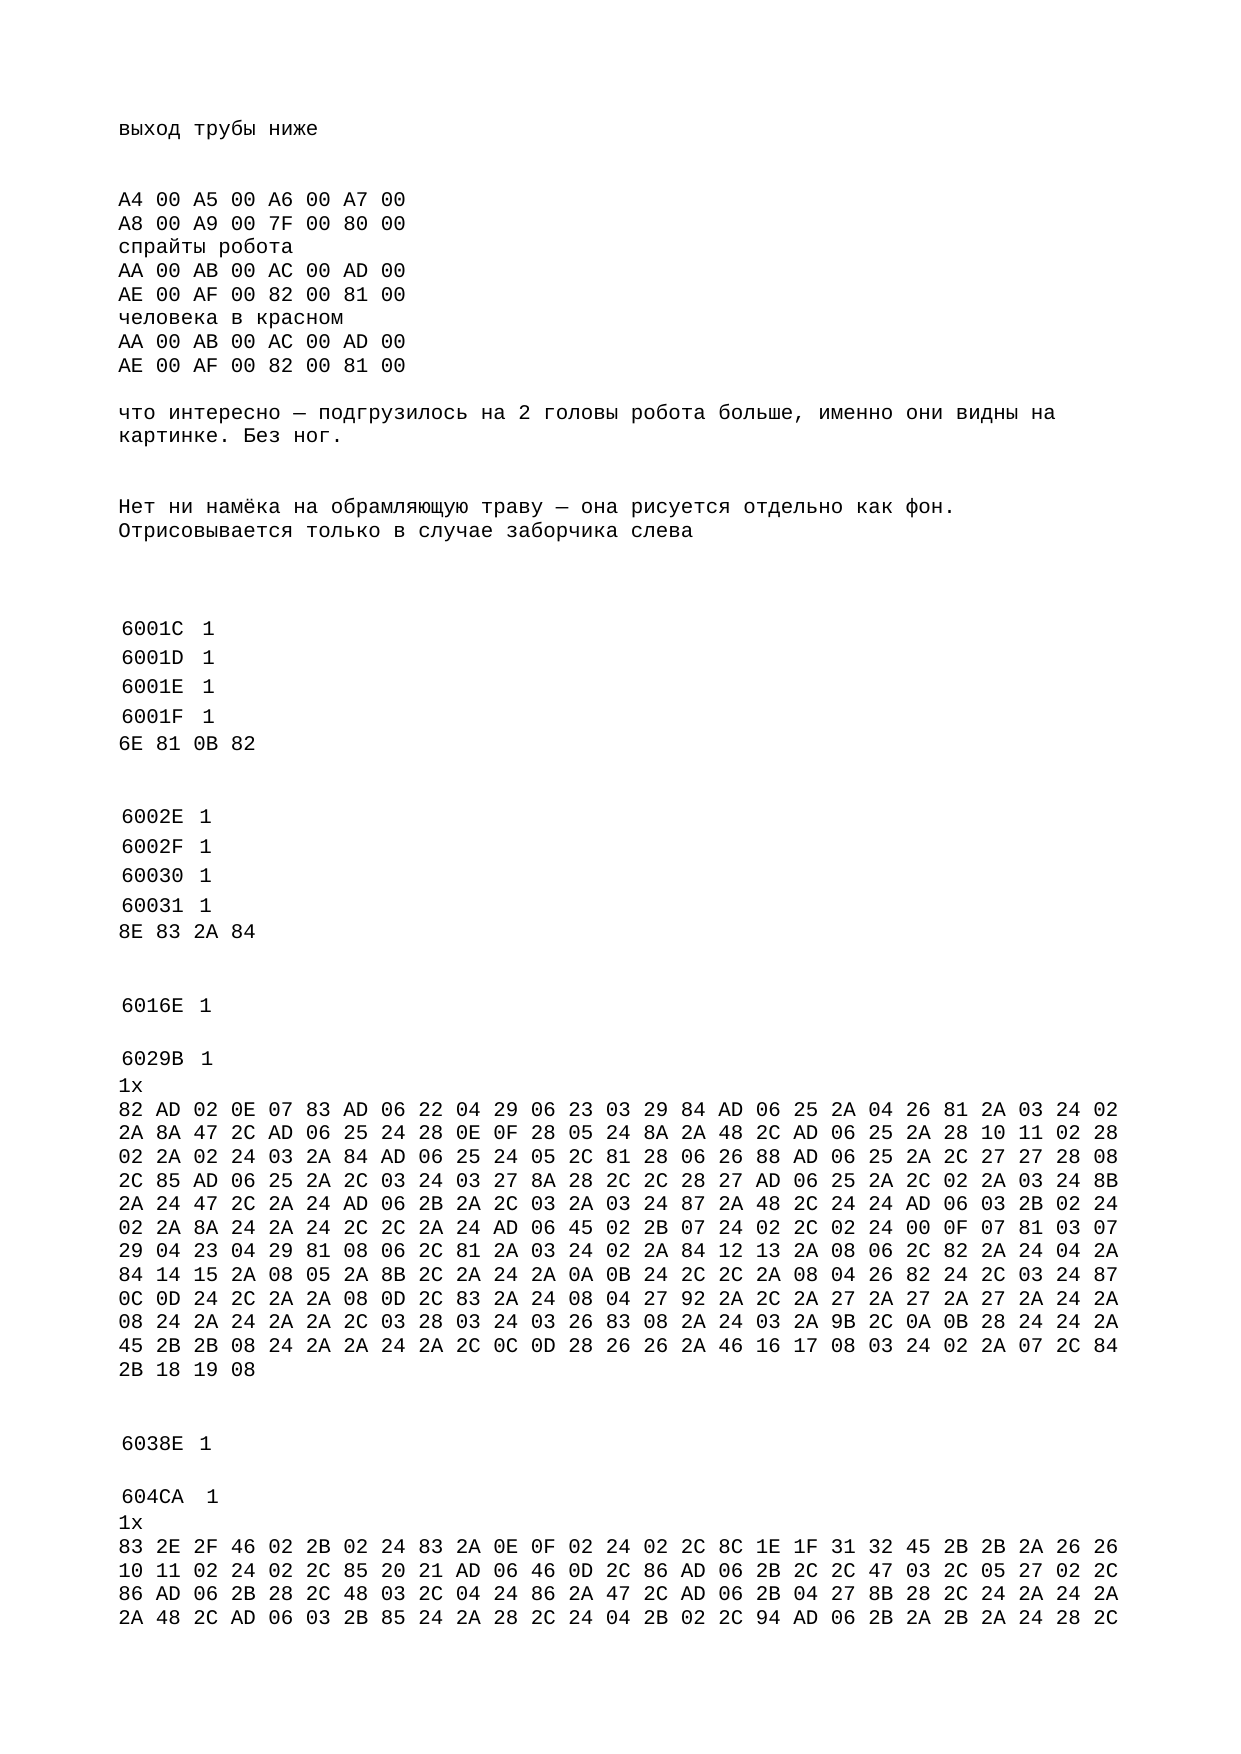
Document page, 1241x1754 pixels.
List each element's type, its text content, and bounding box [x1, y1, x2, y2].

text спрайты робота [118, 236, 1122, 260]
text AE 00 AF 00 82 00 81 00 [118, 284, 1122, 307]
table_cell 1 [196, 833, 224, 862]
text человека в красном [118, 307, 1122, 331]
table_cell 6001F [118, 703, 199, 733]
text Нет ни намёка на обрамляющую траву — она рисуется отдельно как фон. Отрисовывается только в случае заборчика слева [118, 496, 1122, 544]
table_cell 1 [199, 644, 227, 674]
table_cell 6002F [118, 833, 196, 862]
text 82 AD 02 0E 07 83 AD 06 22 04 29 06 23 03 29 84 AD 06 25 2A 04 26 81 2A 03 24 02 2A 8A 47 2C AD 06 25 24 28 0E 0F 28 05 24 8A 2A 48 2C AD 06 25 2A 28 10 11 02 28 02 2A 02 24 03 2A 84 AD 06 25 24 05 2C 81 28 06 26 88 AD 06 25 2A 2C 27 27 28 08 2C 85 AD 06 25 2A 2C 03 24 03 27 8A 28 2C 2C 28 27 AD 06 25 2A 2C 02 2A 03 24 8B 2A 24 47 2C 2A 24 AD 06 2B 2A 2C 03 2A 03 24 87 2A 48 2C 24 24 AD 06 03 2B 02 24 02 2A 8A 24 2A 24 2C 2C 2A 24 AD 06 45 02 2B 07 24 02 2C 02 24 00 0F 07 81 03 07 29 04 23 04 29 81 08 06 2C 81 2A 03 24 02 2A 84 12 13 2A 08 06 2C 82 2A 24 04 2A 84 14 15 2A 08 05 2A 8B 2C 2A 24 2A 0A 0B 24 2C 2C 2A 08 04 26 82 24 2C 03 24 87 0C 0D 24 2C 2A 2A 08 0D 2C 83 2A 24 08 04 27 92 2A 2C 2A 27 2A 27 2A 27 2A 24 2A 08 24 2A 24 2A 2A 2C 03 28 03 24 03 26 83 08 2A 24 03 2A 9B 2C 0A 0B 28 24 24 2A 45 2B 2B 08 24 2A 2A 24 2A 2C 0C 0D 28 26 26 2A 46 16 17 08 03 24 02 2A 07 2C 84 2B 18 19 08 [118, 1099, 1122, 1382]
text 83 2E 2F 46 02 2B 02 24 83 2A 0E 0F 02 24 02 2C 8C 1E 1F 31 32 45 2B 2B 2A 26 26 10 11 02 24 02 2C 85 20 21 AD 06 46 0D 2C 86 AD 06 2B 2C 2C 47 03 2C 05 27 02 2C 86 AD 06 2B 28 2C 48 03 2C 04 24 86 2A 47 2C AD 06 2B 04 27 8B 28 2C 24 2A 24 2A 2A 48 2C AD 06 03 2B 85 24 2A 28 2C 24 04 2B 02 2C 94 AD 06 2B 2A 2B 2A 24 28 2C [118, 1536, 1122, 1631]
table_cell 60031 [118, 892, 196, 921]
table_header 1 [196, 1430, 224, 1459]
table_header 6016E [118, 993, 196, 1022]
text A8 00 A9 00 7F 00 80 00 [118, 213, 1122, 236]
table_cell 1 [199, 703, 227, 733]
table_cell 60030 [118, 863, 196, 892]
table_header 6001C [118, 615, 199, 644]
table_header 6029B [118, 1046, 198, 1075]
text 6E 81 0B 82 [118, 733, 1122, 756]
text AE 00 AF 00 82 00 81 00 [118, 354, 1122, 378]
table_header 1 [196, 804, 224, 833]
text A4 00 A5 00 A6 00 A7 00 [118, 189, 1122, 213]
text AA 00 AB 00 AC 00 AD 00 [118, 331, 1122, 354]
table_header 1 [199, 615, 227, 644]
table_cell 1 [196, 892, 224, 921]
text 1x [118, 1512, 1122, 1536]
text что интересно — подгрузилось на 2 головы робота больше, именно они видны на картинке. Без ног. [118, 402, 1122, 449]
table_header 1 [196, 993, 224, 1022]
text AA 00 AB 00 AC 00 AD 00 [118, 260, 1122, 284]
table_header 6002E [118, 804, 196, 833]
text выход трубы ниже [118, 118, 1122, 142]
text 8E 83 2A 84 [118, 921, 1122, 945]
text 1x [118, 1075, 1122, 1099]
table_header 604CA [118, 1483, 203, 1512]
table_header 1 [198, 1046, 226, 1075]
table_header 1 [203, 1483, 232, 1512]
table_cell 1 [196, 863, 224, 892]
table_cell 1 [199, 674, 227, 703]
table_header 6038E [118, 1430, 196, 1459]
table_cell 6001E [118, 674, 199, 703]
table_cell 6001D [118, 644, 199, 674]
